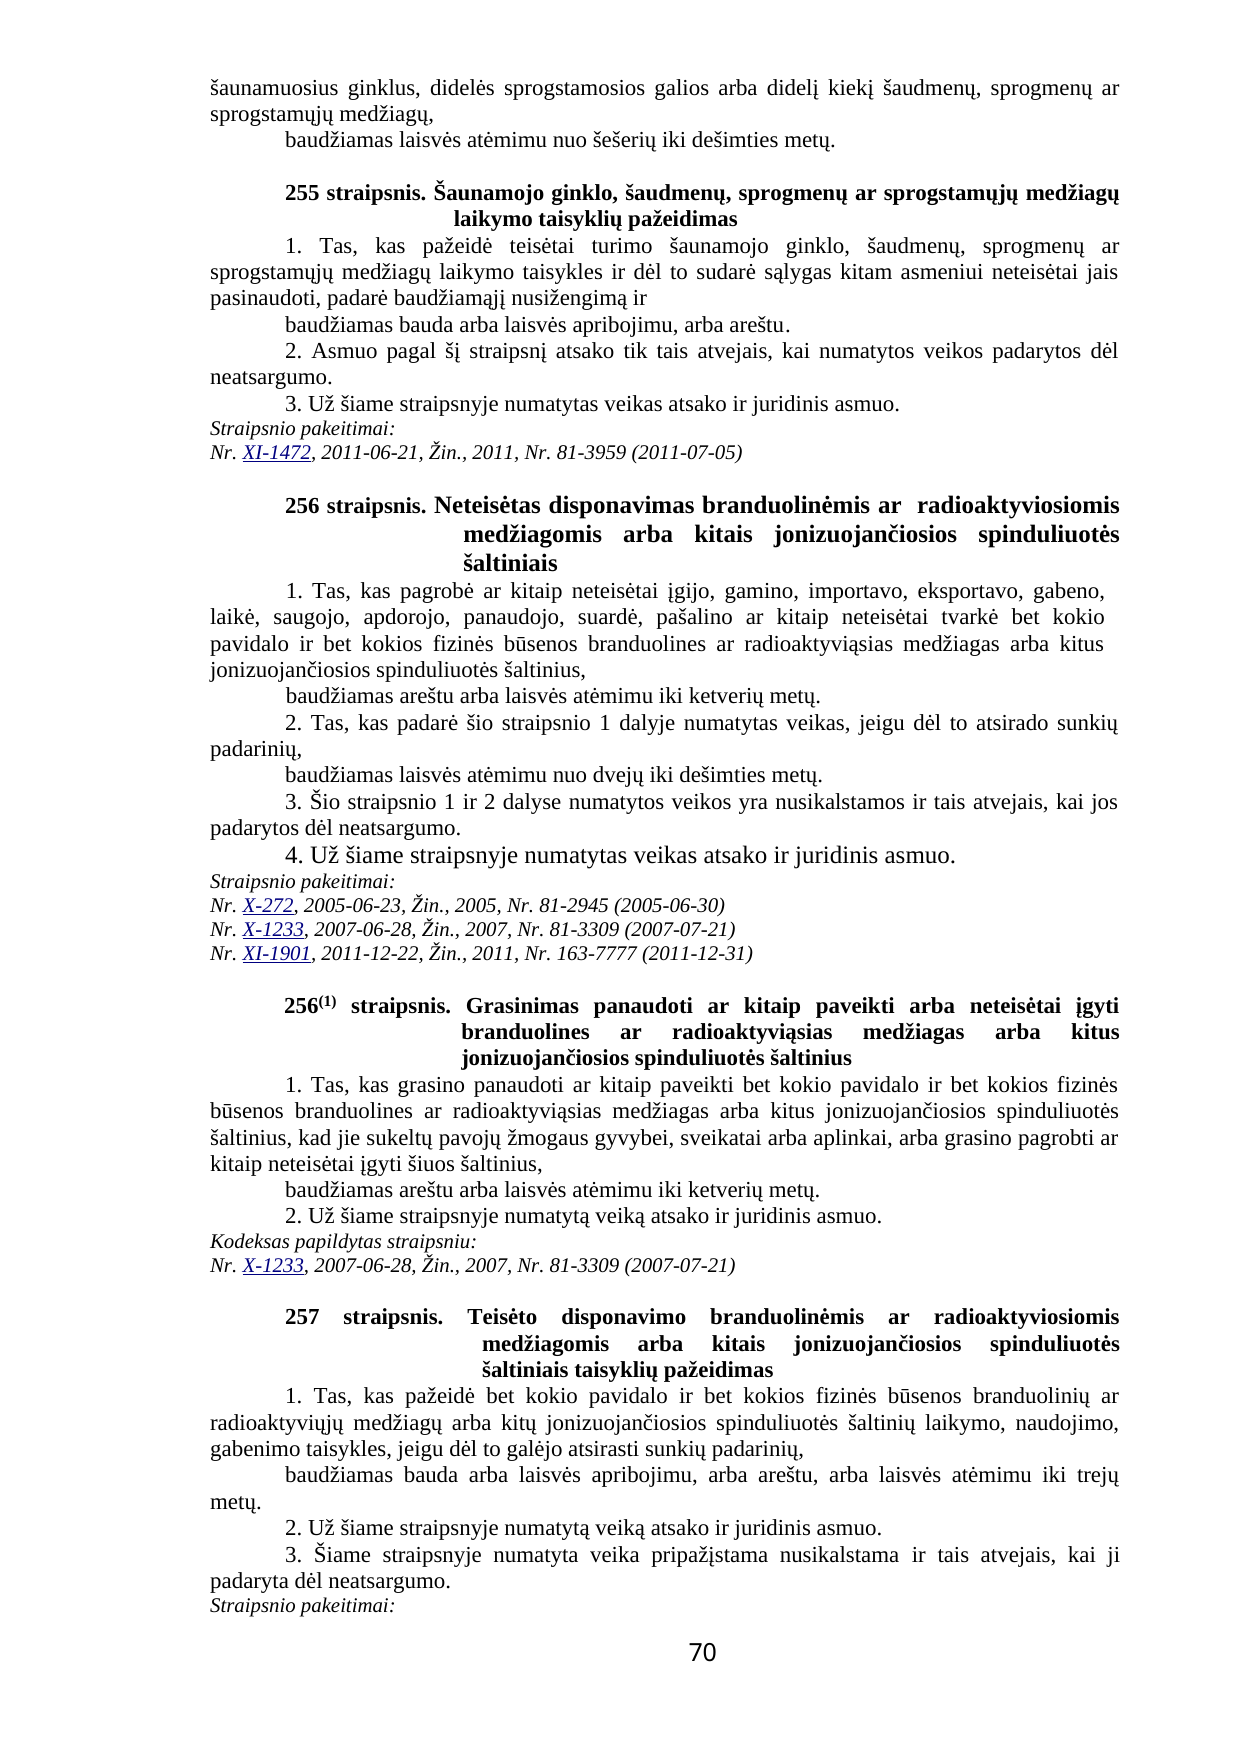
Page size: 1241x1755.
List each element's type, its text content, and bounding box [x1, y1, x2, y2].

text baudžiamas areštu arba laisvės atėmimu iki ketverių metų. [210, 1176, 1120, 1203]
text 2. Už šiame straipsnyje numatytą veiką atsako ir juridinis asmuo. [210, 1514, 1120, 1541]
text 4. Už šiame straipsnyje numatytas veikas atsako ir juridinis asmuo. [210, 840, 1120, 869]
text 2. Už šiame straipsnyje numatytą veiką atsako ir juridinis asmuo. [210, 1203, 1120, 1229]
text 3. Šiame straipsnyje numatyta veika pripažįstama nusikalstama ir tais atvejais, kai ji padaryta dėl neatsargumo. [210, 1541, 1120, 1593]
text baudžiamas laisvės atėmimu nuo šešerių iki dešimties metų. [210, 126, 1120, 153]
text Kodeksas papildytas straipsniu: [210, 1229, 1120, 1253]
text Nr. X-1233, 2007-06-28, Žin., 2007, Nr. 81-3309 (2007-07-21) [210, 1253, 1120, 1277]
text 2. Asmuo pagal šį straipsnį atsako tik tais atvejais, kai numatytos veikos padarytos dėl neatsargumo. [210, 337, 1120, 390]
text 2. Tas, kas padarė šio straipsnio 1 dalyje numatytas veikas, jeigu dėl to atsirado sunkių padarinių, [210, 709, 1120, 761]
text 255 straipsnis. Šaunamojo ginklo, šaudmenų, sprogmenų ar sprogstamųjų medžiagų laikymo taisyklių pažeidimas [285, 179, 1120, 232]
text baudžiamas areštu arba laisvės atėmimu iki ketverių metų. [210, 682, 1106, 709]
text Straipsnio pakeitimai: [210, 416, 1120, 440]
text 256(1) straipsnis. Grasinimas panaudoti ar kitaip paveikti arba neteisėtai įgyti branduolines ar radioaktyviąsias medžiagas arba kitus jonizuojančiosios spinduliuotės šaltinius [284, 992, 1120, 1071]
text 257 straipsnis. Teisėto disponavimo branduolinėmis ar radioaktyviosiomis medžiagomis arba kitais jonizuojančiosios spinduliuotės šaltiniais taisyklių pažeidimas [285, 1303, 1120, 1382]
text Nr. X-1233, 2007-06-28, Žin., 2007, Nr. 81-3309 (2007-07-21) [210, 917, 1120, 941]
text 3. Šio straipsnio 1 ir 2 dalyse numatytos veikos yra nusikalstamos ir tais atvejais, kai jos padarytos dėl neatsargumo. [210, 788, 1120, 840]
text 1. Tas, kas pagrobė ar kitaip neteisėtai įgijo, gamino, importavo, eksportavo, gabeno, laikė, saugojo, apdorojo, panaudojo, suardė, pašalino ar kitaip neteisėtai tvarkė bet kokio pavidalo ir bet kokios fizinės būsenos branduolines ar radioaktyviąsias medžiagas arba kitus jonizuojančiosios spinduliuotės šaltinius, [210, 577, 1106, 682]
text Nr. X-272, 2005-06-23, Žin., 2005, Nr. 81-2945 (2005-06-30) [210, 893, 1120, 917]
text šaunamuosius ginklus, didelės sprogstamosios galios arba didelį kiekį šaudmenų, sprogmenų ar sprogstamųjų medžiagų, [210, 73, 1120, 126]
text baudžiamas bauda arba laisvės apribojimu, arba areštu. [210, 311, 1120, 337]
text 1. Tas, kas pažeidė teisėtai turimo šaunamojo ginklo, šaudmenų, sprogmenų ar sprogstamųjų medžiagų laikymo taisykles ir dėl to sudarė sąlygas kitam asmeniui neteisėtai jais pasinaudoti, padarė baudžiamąjį nusižengimą ir [210, 232, 1120, 311]
text Straipsnio pakeitimai: [210, 869, 1120, 893]
text Nr. XI-1472, 2011-06-21, Žin., 2011, Nr. 81-3959 (2011-07-05) [210, 440, 1120, 464]
text Straipsnio pakeitimai: [210, 1593, 1120, 1617]
text Nr. XI-1901, 2011-12-22, Žin., 2011, Nr. 163-7777 (2011-12-31) [210, 941, 1120, 965]
text 1. Tas, kas grasino panaudoti ar kitaip paveikti bet kokio pavidalo ir bet kokios fizinės būsenos branduolines ar radioaktyviąsias medžiagas arba kitus jonizuojančiosios spinduliuotės šaltinius, kad jie sukeltų pavojų žmogaus gyvybei, sveikatai arba aplinkai, arba grasino pagrobti ar kitaip neteisėtai įgyti šiuos šaltinius, [210, 1071, 1120, 1176]
text baudžiamas bauda arba laisvės apribojimu, arba areštu, arba laisvės atėmimu iki trejų metų. [210, 1462, 1120, 1514]
text 1. Tas, kas pažeidė bet kokio pavidalo ir bet kokios fizinės būsenos branduolinių ar radioaktyviųjų medžiagų arba kitų jonizuojančiosios spinduliuotės šaltinių laikymo, naudojimo, gabenimo taisykles, jeigu dėl to galėjo atsirasti sunkių padarinių, [210, 1382, 1120, 1462]
text 256 straipsnis. Neteisėtas disponavimas branduolinėmis ar radioaktyviosiomis medžiagomis arba kitais jonizuojančiosios spinduliuotės šaltiniais [285, 491, 1120, 577]
text baudžiamas laisvės atėmimu nuo dvejų iki dešimties metų. [210, 761, 1120, 788]
text 3. Už šiame straipsnyje numatytas veikas atsako ir juridinis asmuo. [210, 390, 1120, 416]
